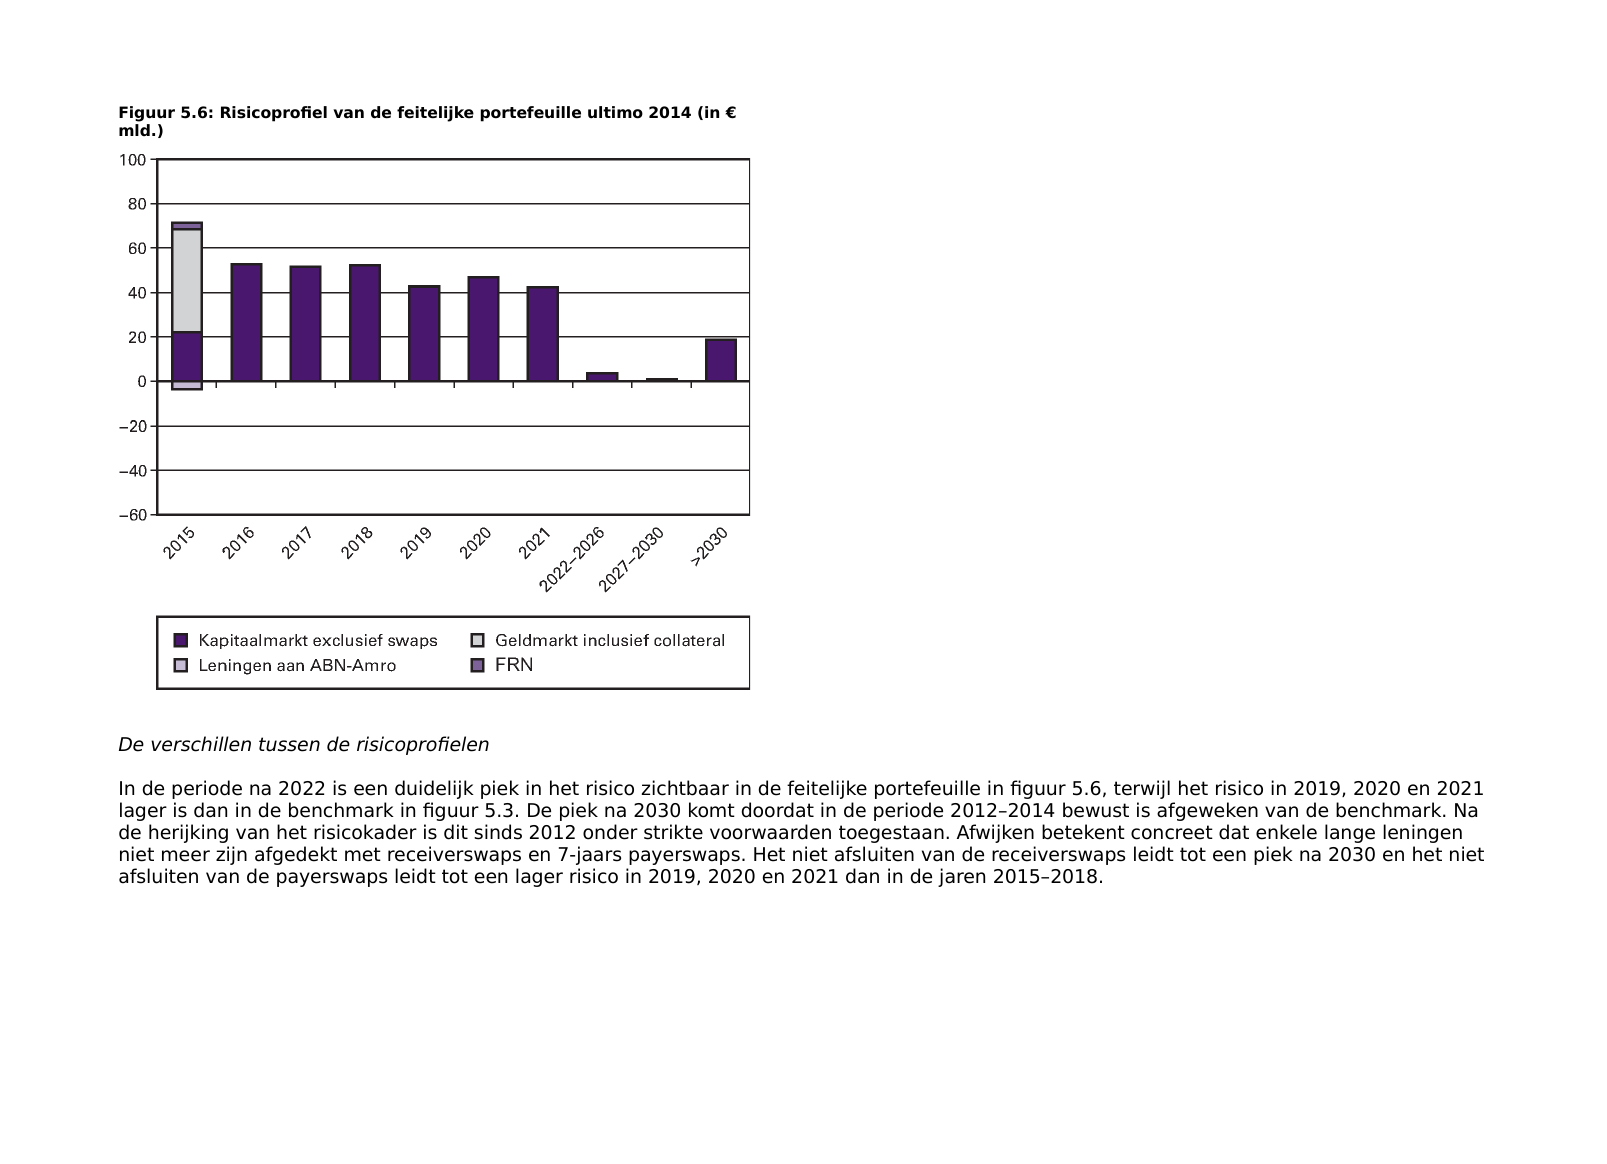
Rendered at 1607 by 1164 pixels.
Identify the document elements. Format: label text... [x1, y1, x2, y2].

subtitle De verschillen tussen de risicoprofielen [118, 733, 1488, 755]
picture [118, 151, 750, 690]
text Figuur 5.6: Risicoprofiel van de feitelijke portefeuille ultimo 2014 (in € mld.) [118, 104, 750, 140]
text In de periode na 2022 is een duidelijk piek in het risico zichtbaar in de feitelijke portefeuille in figuur 5.6, terwijl het risico in 2019, 2020 en 2021 lager is dan in de benchmark in figuur 5.3. De piek na 2030 komt doordat in de periode 2012–2014 bewust is afgeweken van de benchmark. Na de herijking van het risicokader is dit sinds 2012 onder strikte voorwaarden toegestaan. Afwijken betekent concreet dat enkele lange leningen niet meer zijn afgedekt met receiverswaps en 7-jaars payerswaps. Het niet afsluiten van de receiverswaps leidt tot een piek na 2030 en het niet afsluiten van de payerswaps leidt tot een lager risico in 2019, 2020 en 2021 dan in de jaren 2015–2018. [118, 778, 1488, 887]
